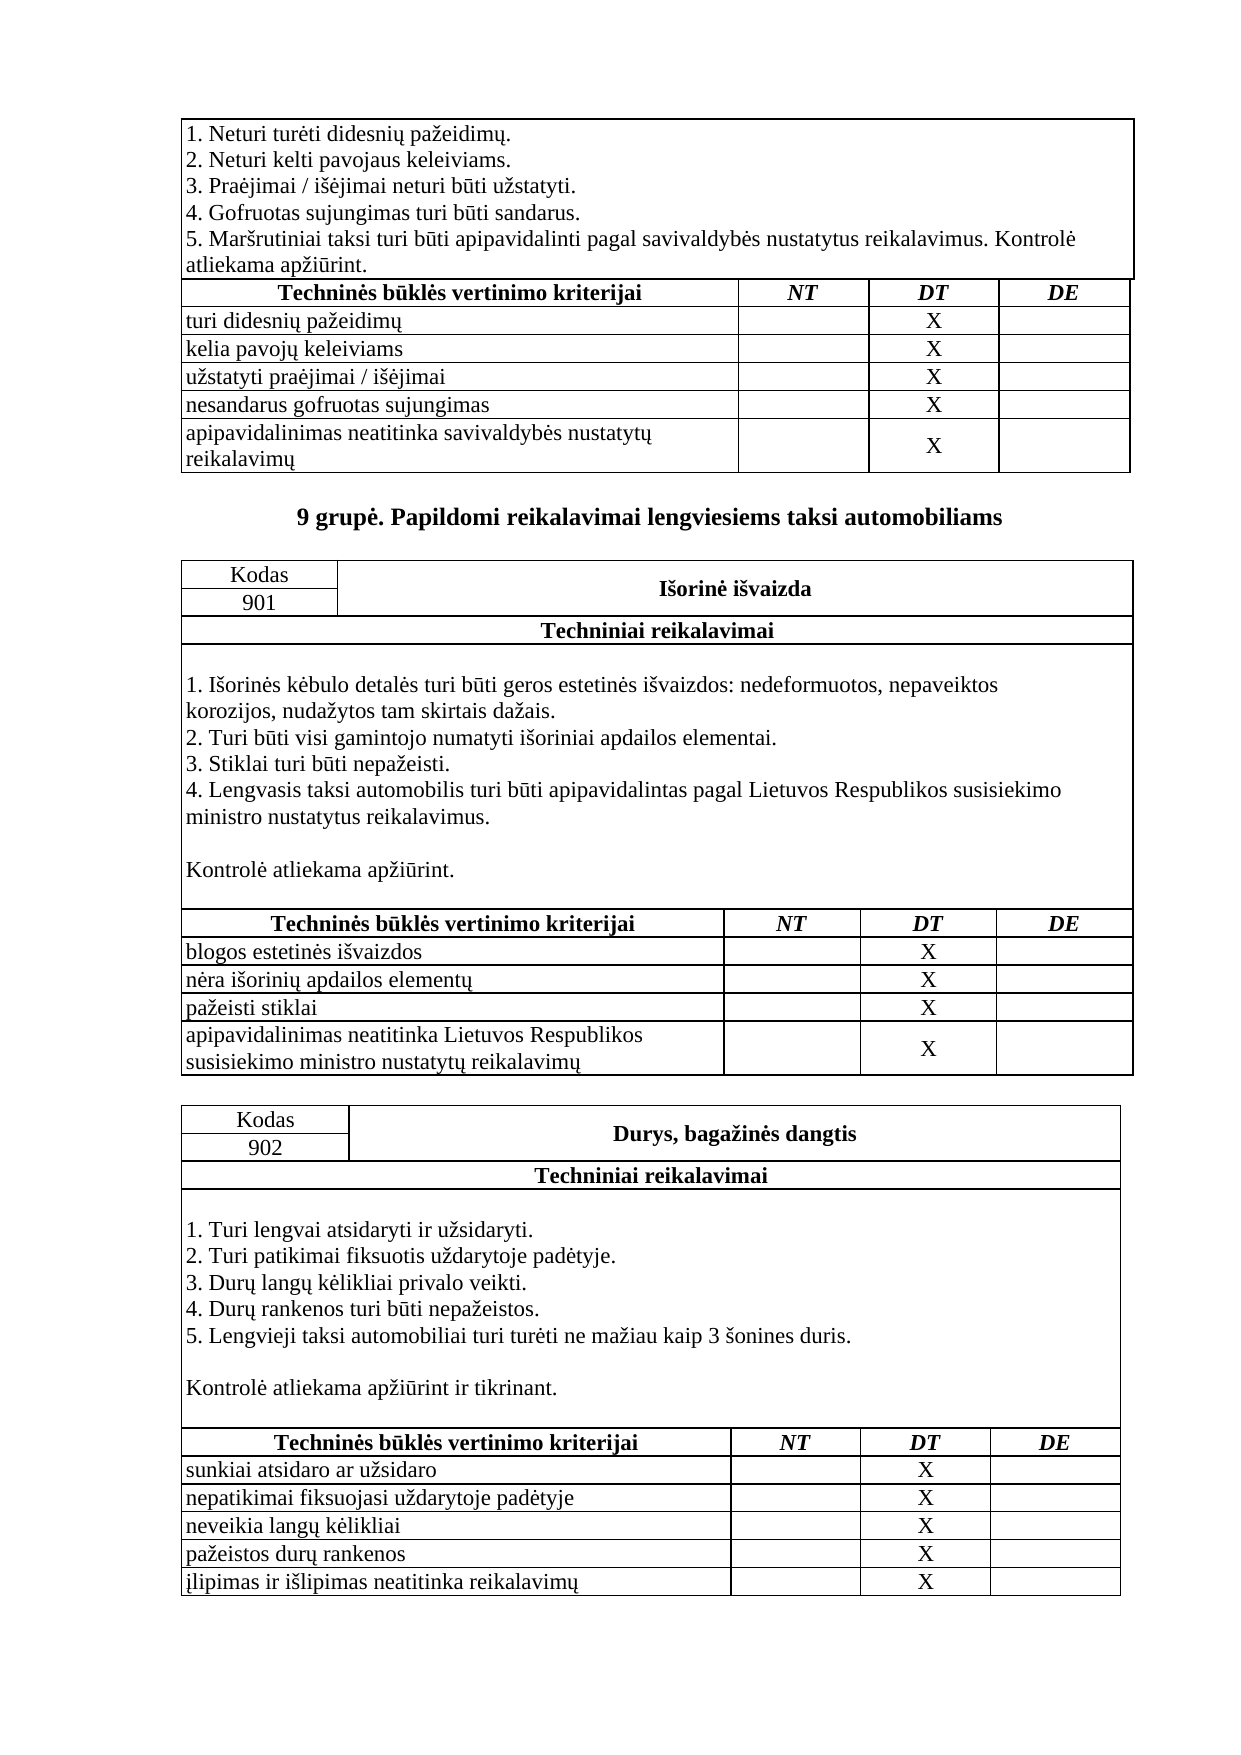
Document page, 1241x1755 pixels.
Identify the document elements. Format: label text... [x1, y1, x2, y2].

table_cell DE [1000, 280, 1129, 306]
text 9 grupė. Papildomi reikalavimai lengviesiems taksi automobiliams [177, 502, 1122, 531]
table_cell X [870, 307, 998, 334]
table_cell X [861, 994, 996, 1020]
table_cell X [861, 1022, 996, 1074]
table_cell NT [725, 910, 860, 936]
table_cell 901 [182, 589, 337, 615]
table_cell X [861, 966, 996, 992]
table_cell apipavidalinimas neatitinka savivaldybės nustatytų reikalavimų [182, 419, 738, 472]
table_cell [725, 1022, 860, 1074]
table_cell 1. Neturi turėti didesnių pažeidimų. 2. Neturi kelti pavojaus keleiviams. 3. Praėjimai / išėjimai neturi būti užstatyti. 4. Gofruotas sujungimas turi būti sandarus. 5. Maršrutiniai taksi turi būti apipavidalinti pagal savivaldybės nustatytus reikalavimus. Kontrolė atliekama apžiūrint. [182, 120, 1133, 278]
table_cell nesandarus gofruotas sujungimas [182, 391, 738, 417]
table_cell užstatyti praėjimai / išėjimai [182, 363, 738, 389]
table_header Durys, bagažinės dangtis [350, 1106, 1120, 1160]
table_cell DT [870, 280, 998, 306]
table_cell [732, 1540, 860, 1567]
table_cell [997, 966, 1132, 992]
table_cell 902 [182, 1134, 348, 1160]
table_cell [739, 307, 868, 334]
table_header Kodas [182, 1106, 348, 1132]
table_cell [732, 1485, 860, 1511]
table_cell X [870, 391, 998, 417]
table_cell X [861, 1485, 990, 1511]
table_cell [991, 1485, 1120, 1511]
table_cell [991, 1540, 1120, 1567]
table_cell [1000, 419, 1129, 472]
table_cell [732, 1457, 860, 1483]
table_cell [739, 391, 868, 417]
table_cell X [861, 1540, 990, 1567]
table_cell 1. Išorinės kėbulo detalės turi būti geros estetinės išvaizdos: nedeformuotos, nepaveiktos korozijos, nudažytos tam skirtais dažais. 2. Turi būti visi gamintojo numatyti išoriniai apdailos elementai. 3. Stiklai turi būti nepažeisti. 4. Lengvasis taksi automobilis turi būti apipavidalintas pagal Lietuvos Respublikos susisiekimo ministro nustatytus reikalavimus. Kontrolė atliekama apžiūrint. [182, 645, 1132, 908]
table_cell NT [739, 280, 868, 306]
table_cell X [870, 419, 998, 472]
table_cell X [861, 1568, 990, 1594]
table_cell [732, 1512, 860, 1539]
table_cell Techninės būklės vertinimo kriterijai [182, 280, 738, 306]
table_cell [739, 335, 868, 362]
table_cell X [870, 363, 998, 389]
table_cell [739, 363, 868, 389]
table_cell nepatikimai fiksuojasi uždarytoje padėtyje [182, 1485, 730, 1511]
table_cell [997, 994, 1132, 1020]
table_cell [732, 1568, 860, 1594]
table_cell X [861, 1512, 990, 1539]
table_cell Techniniai reikalavimai [182, 1162, 1120, 1188]
table_cell DT [861, 910, 996, 936]
table_cell pažeistos durų rankenos [182, 1540, 730, 1567]
table_cell neveikia langų kėlikliai [182, 1512, 730, 1539]
table_cell X [870, 335, 998, 362]
table_cell Techniniai reikalavimai [182, 617, 1132, 643]
table_header Kodas [182, 561, 337, 587]
table_cell NT [732, 1429, 860, 1455]
table_cell [1000, 363, 1129, 389]
table_cell [991, 1457, 1120, 1483]
table_cell [725, 994, 860, 1020]
table_cell [991, 1512, 1120, 1539]
table_cell įlipimas ir išlipimas neatitinka reikalavimų [182, 1568, 730, 1594]
table_cell DT [861, 1429, 990, 1455]
table_cell Techninės būklės vertinimo kriterijai [182, 910, 723, 936]
table_cell X [861, 938, 996, 964]
table_cell DE [991, 1429, 1120, 1455]
table_cell [725, 966, 860, 992]
table_cell kelia pavojų keleiviams [182, 335, 738, 362]
table_cell [725, 938, 860, 964]
table_cell turi didesnių pažeidimų [182, 307, 738, 334]
table_cell 1. Turi lengvai atsidaryti ir užsidaryti. 2. Turi patikimai fiksuotis uždarytoje padėtyje. 3. Durų langų kėlikliai privalo veikti. 4. Durų rankenos turi būti nepažeistos. 5. Lengvieji taksi automobiliai turi turėti ne mažiau kaip 3 šonines duris. Kontrolė atliekama apžiūrint ir tikrinant. [182, 1190, 1120, 1427]
table_cell [997, 1022, 1132, 1074]
table_cell sunkiai atsidaro ar užsidaro [182, 1457, 730, 1483]
table_cell blogos estetinės išvaizdos [182, 938, 723, 964]
table_cell [1000, 391, 1129, 417]
table_cell apipavidalinimas neatitinka Lietuvos Respublikos susisiekimo ministro nustatytų reikalavimų [182, 1022, 723, 1074]
table_cell [991, 1568, 1120, 1594]
table_cell DE [997, 910, 1132, 936]
table_cell Techninės būklės vertinimo kriterijai [182, 1429, 730, 1455]
table_header Išorinė išvaizda [338, 561, 1132, 615]
table_cell [1000, 335, 1129, 362]
table_cell nėra išorinių apdailos elementų [182, 966, 723, 992]
table_cell X [861, 1457, 990, 1483]
table_cell [739, 419, 868, 472]
table_cell pažeisti stiklai [182, 994, 723, 1020]
table_cell [1000, 307, 1129, 334]
table_cell [997, 938, 1132, 964]
